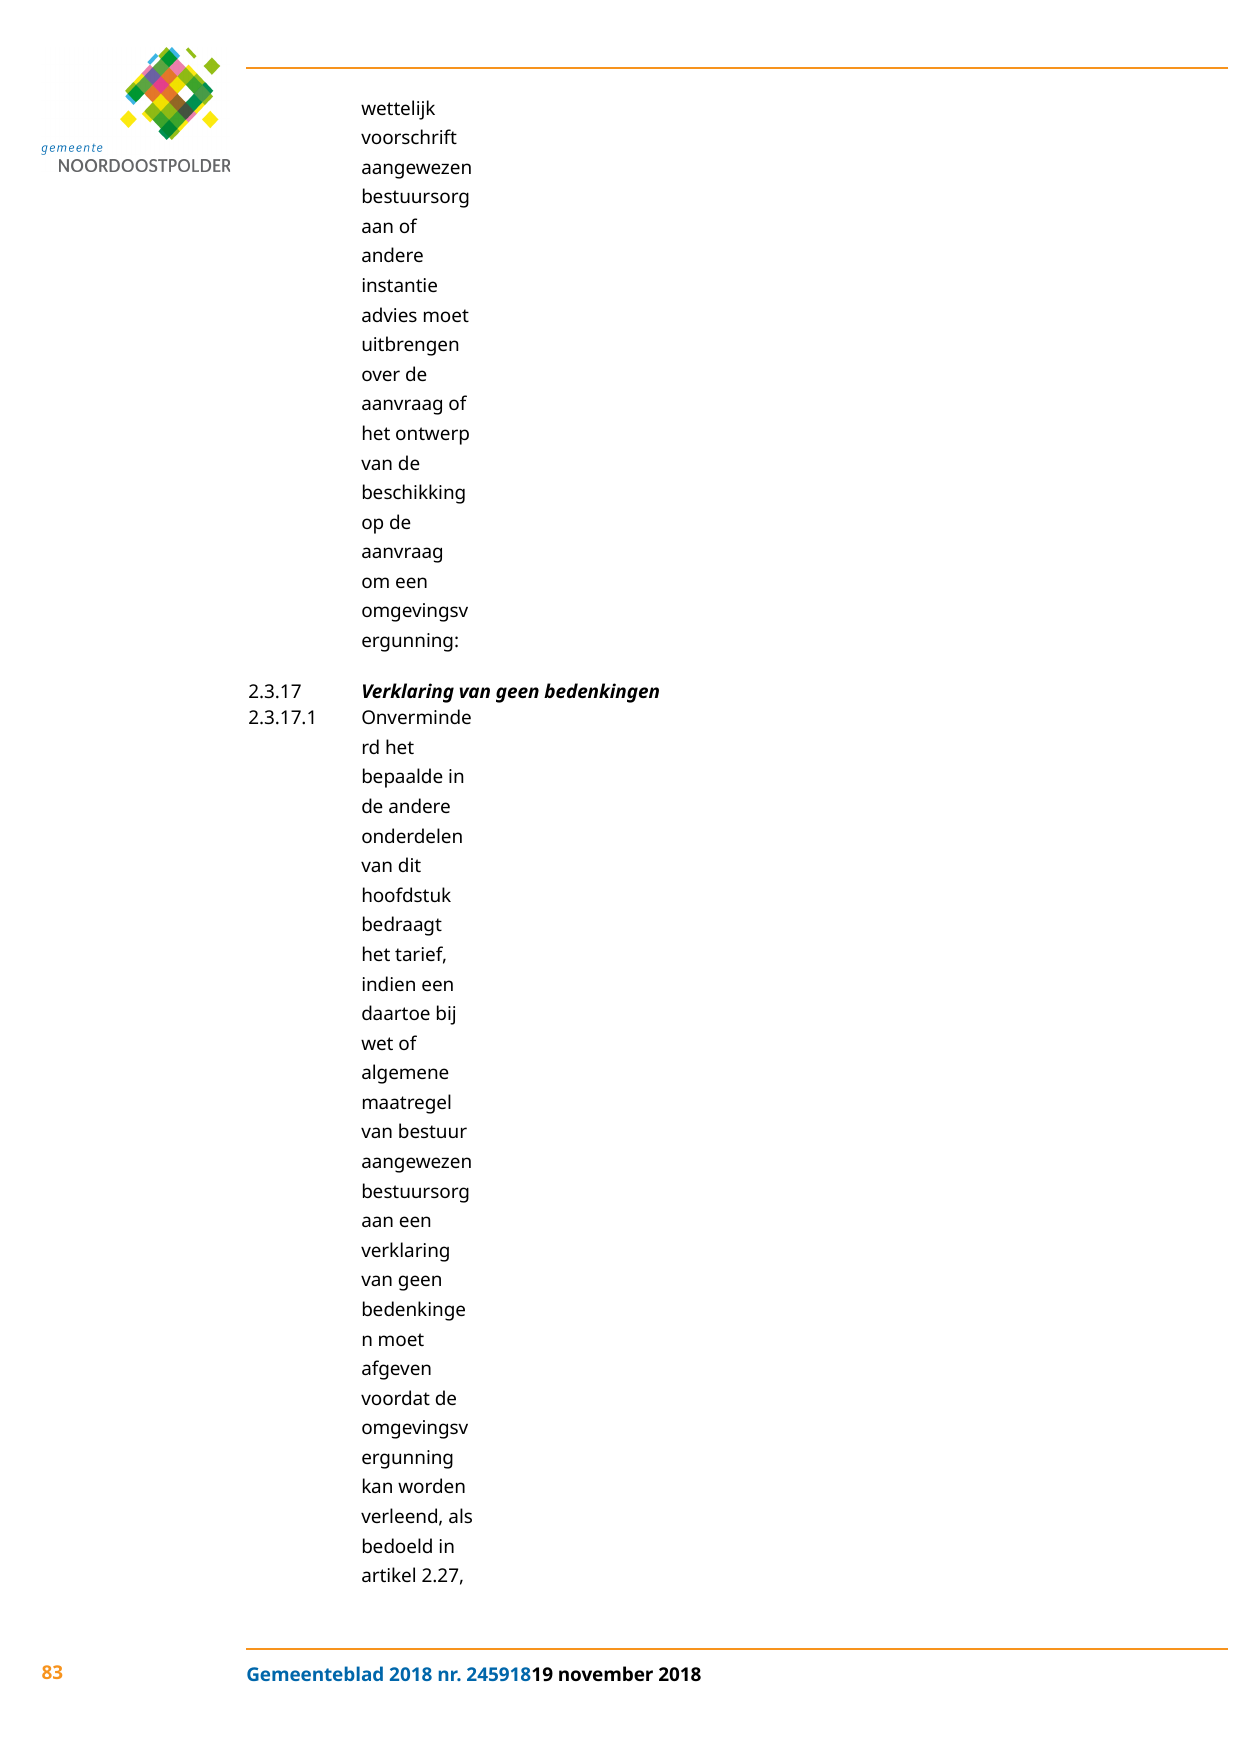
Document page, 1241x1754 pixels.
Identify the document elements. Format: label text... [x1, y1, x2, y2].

table_cell Verklaring van geen bedenkingen [361, 679, 700, 704]
table_cell [474, 705, 587, 1588]
table_cell [248, 653, 700, 679]
table_cell wettelijk voorschrift aangewezen bestuursorgaan of andere instantie advies moet uitbrengen over de aanvraag of het ontwerp van de beschikking op de aanvraag om een omgevingsvergunning: [361, 95, 474, 653]
table_cell 2.3.17.1 [248, 705, 361, 1588]
table_cell 2.3.17 [248, 679, 361, 704]
picture [41, 47, 231, 172]
table_cell Onverminderd het bepaalde in de andere onderdelen van dit hoofdstuk bedraagt het tarief, indien een daartoe bij wet of algemene maatregel van bestuur aangewezen bestuursorgaan een verklaring van geen bedenkingen moet afgeven voordat de omgevingsvergunning kan worden verleend, als bedoeld in artikel 2.27, [361, 705, 474, 1588]
table_cell [248, 95, 361, 653]
table_cell [587, 705, 700, 1588]
table_cell [474, 95, 587, 653]
table_cell [587, 95, 700, 653]
